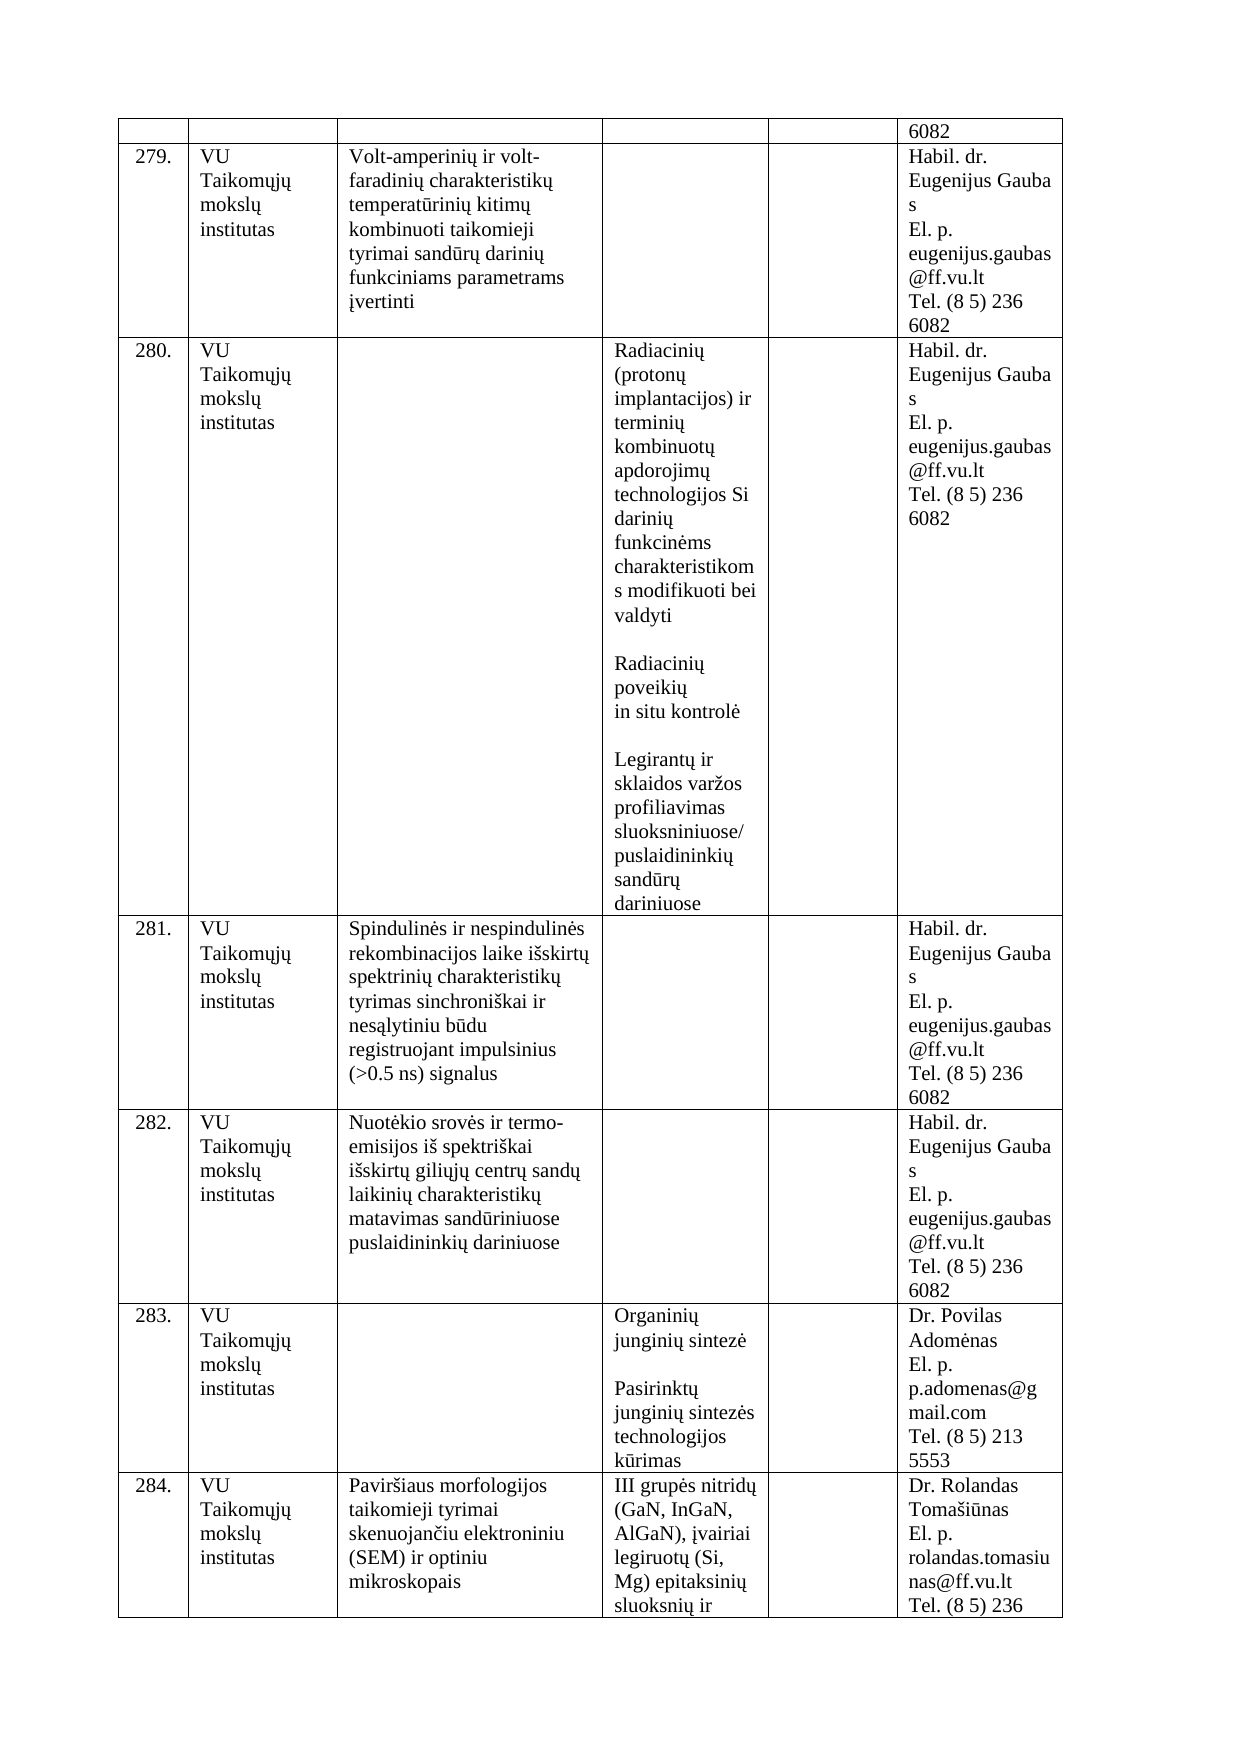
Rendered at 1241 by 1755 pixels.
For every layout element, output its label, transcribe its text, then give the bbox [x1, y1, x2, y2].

table_cell Habil. dr. Eugenijus Gaubas El. p. eugenijus.gaubas@ff.vu.lt Tel. (8 5) 236 6082 [898, 1110, 1062, 1302]
table_cell VU Taikomųjų mokslų institutas [189, 1473, 337, 1617]
table_cell Spindulinės ir nespindulinės rekombinacijos laike išskirtų spektrinių charakteristikų tyrimas sinchroniškai ir nesąlytiniu būdu registruojant impulsinius (>0.5 ns) signalus [338, 916, 602, 1109]
table_cell Dr. Rolandas Tomašiūnas El. p. rolandas.tomasiunas@ff.vu.lt Tel. (8 5) 236 [898, 1473, 1062, 1617]
table_cell Radiacinių (protonų implantacijos) ir terminių kombinuotų apdorojimų technologijos Si darinių funkcinėms charakteristikoms modifikuoti bei valdyti Radiacinių poveikių in situ kontrolė Legirantų ir sklaidos varžos profiliavimas sluoksniniuose/ puslaidininkių sandūrų dariniuose [603, 338, 768, 915]
table_cell 284. [119, 1473, 188, 1617]
table_cell [338, 338, 602, 915]
table_cell [338, 1304, 602, 1472]
table_cell [603, 119, 768, 143]
table_cell Volt-amperinių ir volt-faradinių charakteristikų temperatūrinių kitimų kombinuoti taikomieji tyrimai sandūrų darinių funkciniams parametrams įvertinti [338, 144, 602, 337]
table_cell [769, 338, 897, 915]
table_cell 283. [119, 1304, 188, 1472]
table_cell [769, 1473, 897, 1617]
table_cell Paviršiaus morfologijos taikomieji tyrimai skenuojančiu elektroniniu (SEM) ir optiniu mikroskopais [338, 1473, 602, 1617]
table_cell 6082 [898, 119, 1062, 143]
table_cell 280. [119, 338, 188, 915]
table_cell [189, 119, 337, 143]
table_cell [769, 119, 897, 143]
table_cell VU Taikomųjų mokslų institutas [189, 144, 337, 337]
table_cell Habil. dr. Eugenijus Gaubas El. p. eugenijus.gaubas@ff.vu.lt Tel. (8 5) 236 6082 [898, 144, 1062, 337]
table_cell 279. [119, 144, 188, 337]
table_cell [603, 1110, 768, 1302]
table_cell VU Taikomųjų mokslų institutas [189, 916, 337, 1109]
table_cell VU Taikomųjų mokslų institutas [189, 338, 337, 915]
table_cell Organinių junginių sintezė Pasirinktų junginių sintezės technologijos kūrimas [603, 1304, 768, 1472]
table_cell Nuotėkio srovės ir termo-emisijos iš spektriškai išskirtų giliųjų centrų sandų laikinių charakteristikų matavimas sandūriniuose puslaidininkių dariniuose [338, 1110, 602, 1302]
table_cell VU Taikomųjų mokslų institutas [189, 1110, 337, 1302]
table_cell [603, 916, 768, 1109]
table_cell [769, 916, 897, 1109]
table_cell [769, 1304, 897, 1472]
table_cell [119, 119, 188, 143]
table_cell III grupės nitridų (GaN, InGaN, AlGaN), įvairiai legiruotų (Si, Mg) epitaksinių sluoksnių ir [603, 1473, 768, 1617]
table_cell Dr. Povilas Adomėnas El. p. p.adomenas@gmail.com Tel. (8 5) 213 5553 [898, 1304, 1062, 1472]
table_cell Habil. dr. Eugenijus Gaubas El. p. eugenijus.gaubas@ff.vu.lt Tel. (8 5) 236 6082 [898, 338, 1062, 915]
table_cell [603, 144, 768, 337]
table_cell 281. [119, 916, 188, 1109]
table_cell Habil. dr. Eugenijus Gaubas El. p. eugenijus.gaubas@ff.vu.lt Tel. (8 5) 236 6082 [898, 916, 1062, 1109]
table_cell [338, 119, 602, 143]
table_cell [769, 144, 897, 337]
table_cell 282. [119, 1110, 188, 1302]
table_cell VU Taikomųjų mokslų institutas [189, 1304, 337, 1472]
table_cell [769, 1110, 897, 1302]
